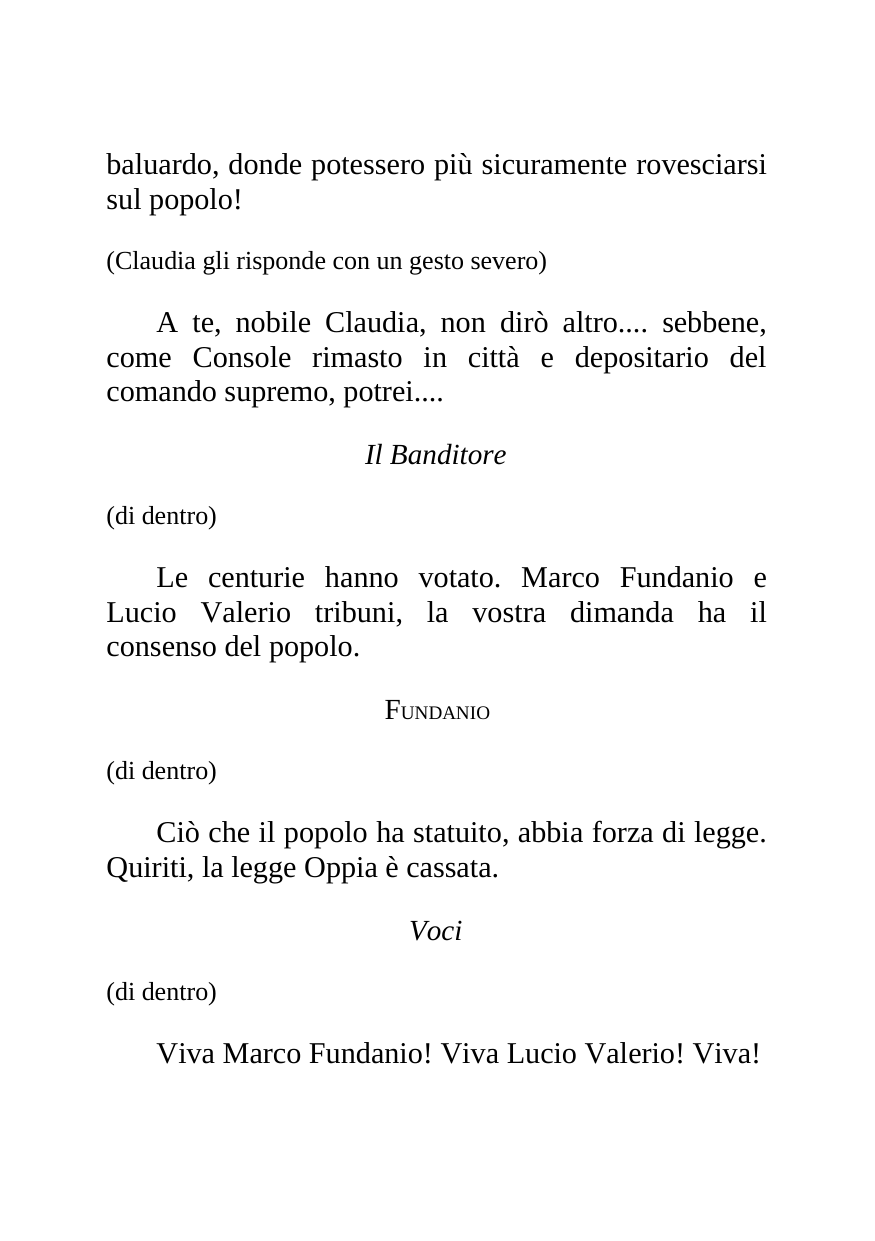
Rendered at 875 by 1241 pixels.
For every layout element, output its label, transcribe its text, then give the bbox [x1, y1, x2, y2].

text baluardo, donde potessero più sicuramente rovesciarsi sul popolo! [106, 146, 768, 216]
text Fundanio [156, 692, 718, 726]
text (di dentro) [106, 500, 768, 530]
text Le centurie hanno votato. Marco Fundanio e Lucio Valerio tribuni, la vostra dimanda ha il consenso del popolo. [106, 559, 768, 663]
text Viva Marco Fundanio! Viva Lucio Valerio! Viva! [106, 1035, 768, 1069]
text Ciò che il popolo ha statuito, abbia forza di legge. Quiriti, la legge Oppia è cassata. [106, 814, 768, 884]
text (Claudia gli risponde con un gesto severo) [106, 245, 768, 275]
text Il Banditore [156, 437, 718, 471]
text (di dentro) [106, 755, 768, 785]
text Voci [156, 913, 718, 946]
text (di dentro) [106, 976, 768, 1006]
text A te, nobile Claudia, non dirò altro.... sebbene, come Console rimasto in città e depositario del comando supremo, potrei.... [106, 304, 768, 408]
